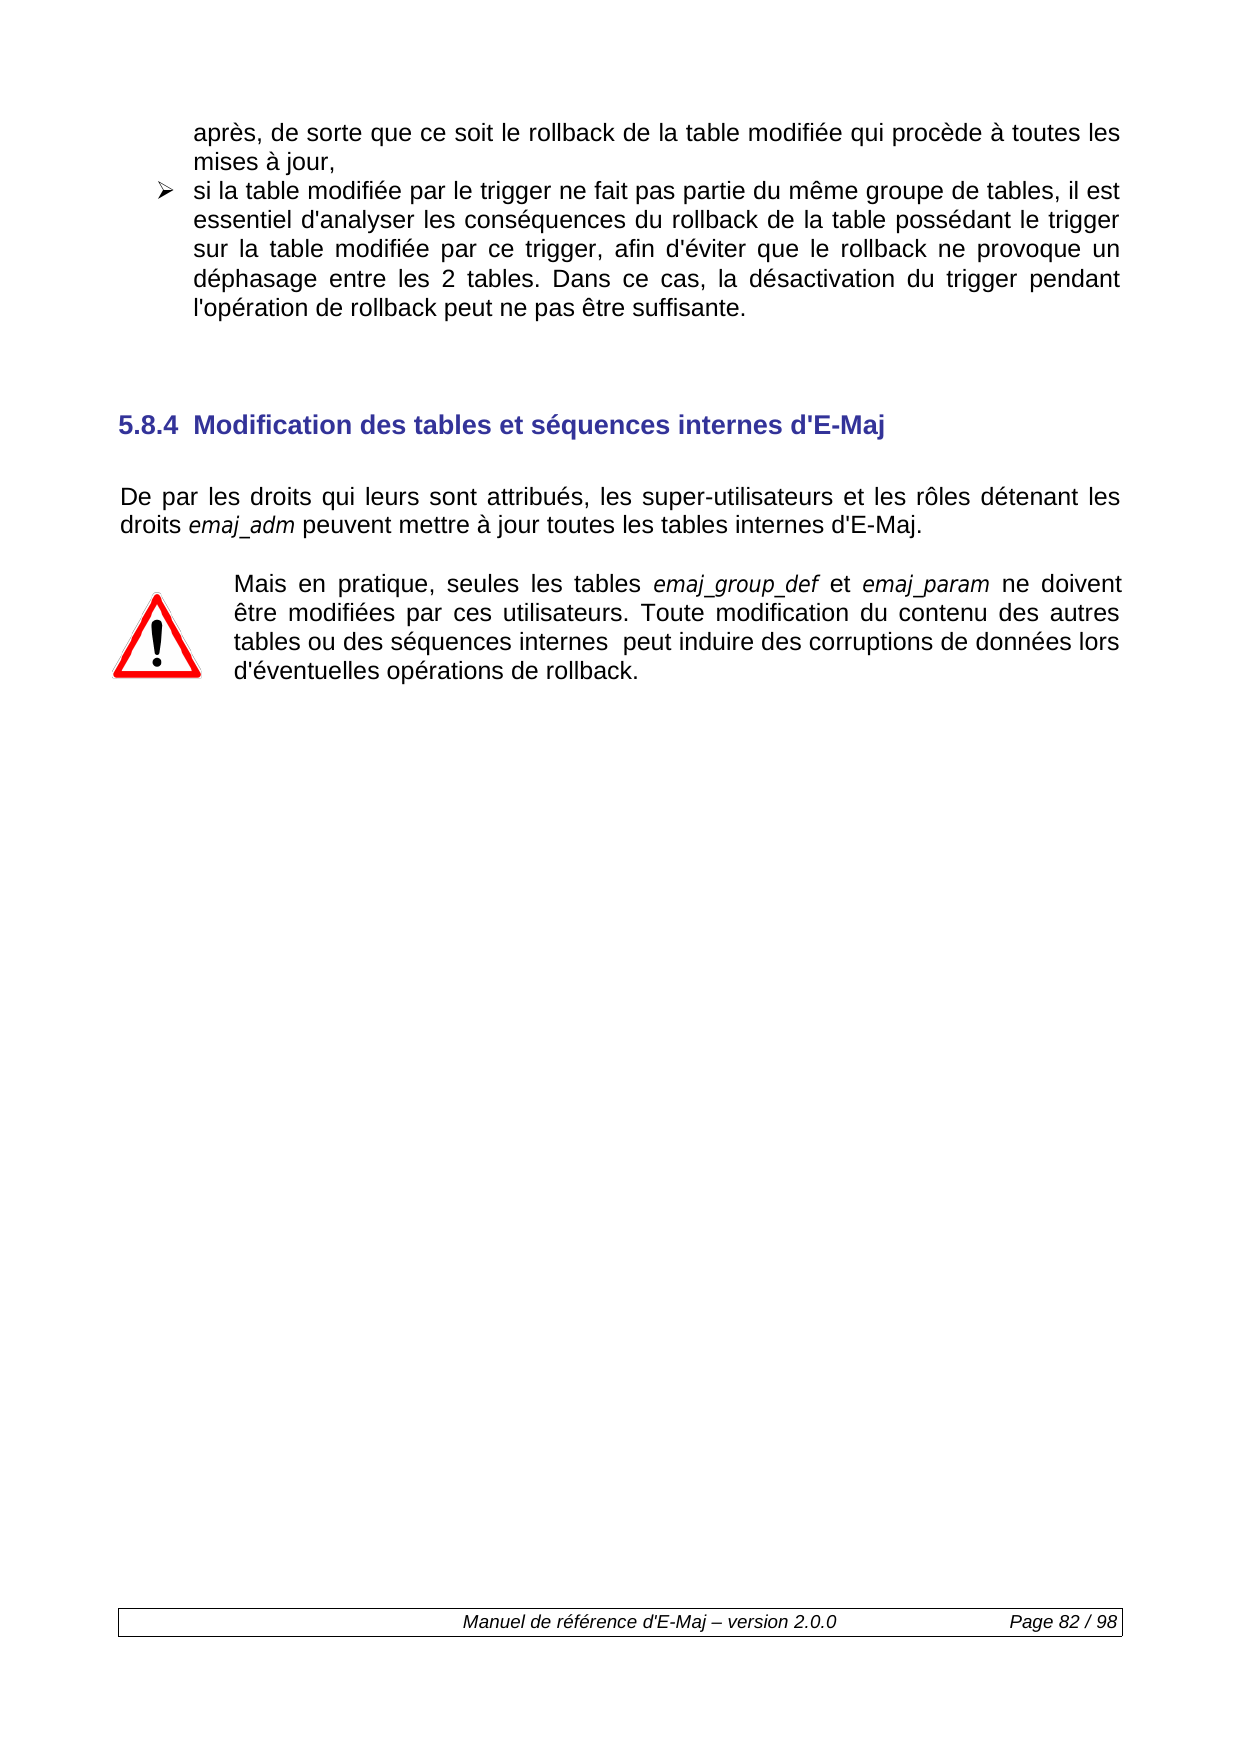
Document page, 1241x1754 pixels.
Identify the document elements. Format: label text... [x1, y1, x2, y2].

list après, de sorte que ce soit le rollback de la table modifiée qui procède à toutes les mises à jour, [156, 118, 1122, 176]
text Mais en pratique, seules les tables emaj_group_def et emaj_param ne doivent être modifiées par ces utilisateurs. Toute modification du contenu des autres tables ou des séquences internes peut induire des corruptions de données lors d'éventuelles opérations de rollback. [234, 568, 1122, 685]
list si la table modifiée par le trigger ne fait pas partie du même groupe de tables, il est essentiel d'analyser les conséquences du rollback de la table possédant le trigger sur la table modifiée par ce trigger, afin d'éviter que le rollback ne provoque un déphasage entre les 2 tables. Dans ce cas, la désactivation du trigger pendant l'opération de rollback peut ne pas être suffisante. [156, 176, 1122, 322]
subtitle Modification des tables et séquences internes d'E-Maj [118, 409, 1122, 440]
picture [112, 592, 202, 679]
text De par les droits qui leurs sont attribués, les super-utilisateurs et les rôles détenant les droits emaj_adm peuvent mettre à jour toutes les tables internes d'E-Maj. [120, 481, 1122, 539]
